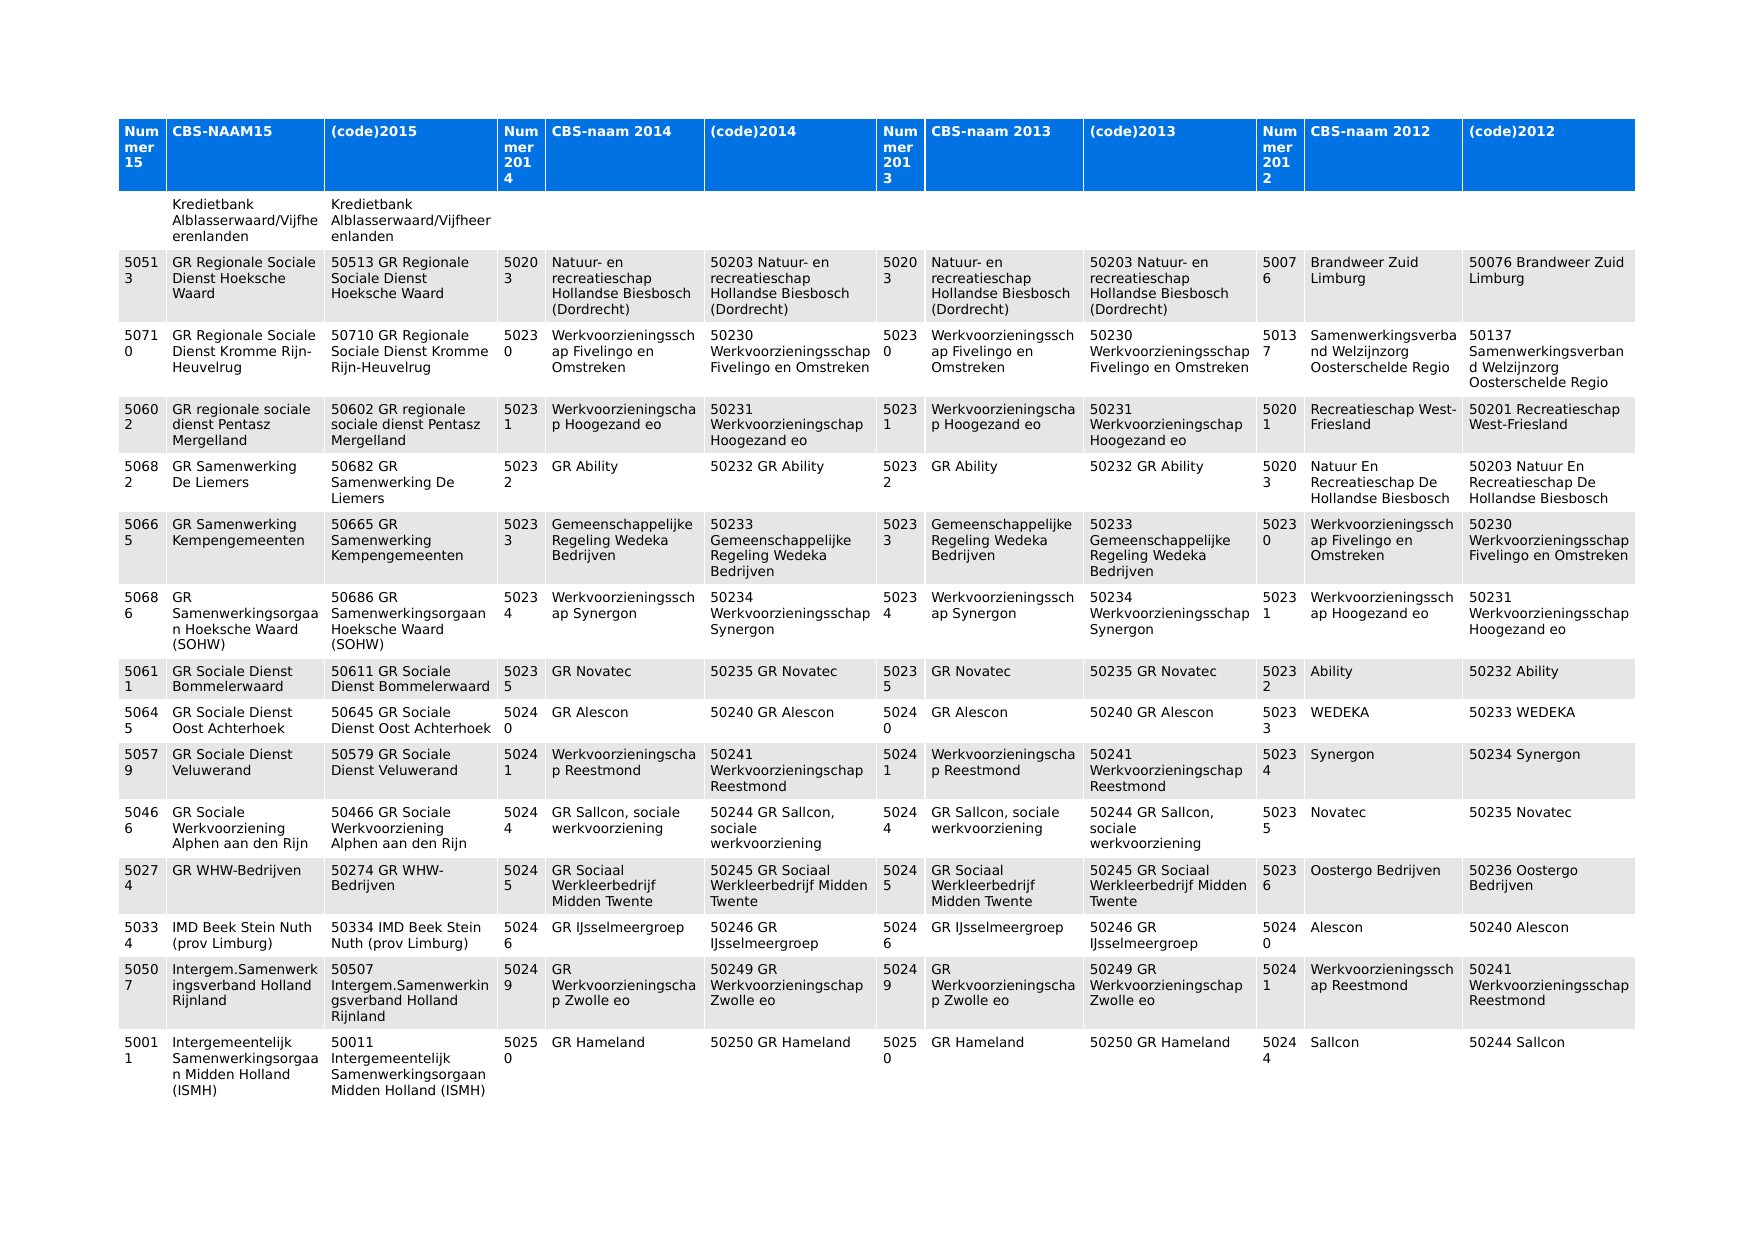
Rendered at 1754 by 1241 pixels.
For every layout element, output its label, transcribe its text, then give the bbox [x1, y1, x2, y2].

table_cell GR regionale sociale dienst Pentasz Mergelland [167, 397, 324, 453]
table_header (code)2012 [1463, 119, 1635, 191]
table_cell Werkvoorzieningschap Hoogezand eo [926, 397, 1083, 453]
table_cell 50011 Intergemeentelijk Samenwerkingsorgaan Midden Holland (ISMH) [325, 1030, 497, 1103]
table_cell 50334 [119, 915, 166, 956]
table_cell GR Samenwerkingsorgaan Hoeksche Waard (SOHW) [167, 585, 324, 658]
table_cell 50246 GR IJsselmeergroep [705, 915, 876, 956]
table_cell 50241 [877, 743, 924, 799]
table_cell GR Samenwerking De Liemers [167, 454, 324, 511]
table_cell 50249 GR Werkvoorzieningschap Zwolle eo [705, 957, 876, 1029]
table_cell Intergemeentelijk Samenwerkingsorgaan Midden Holland (ISMH) [167, 1030, 324, 1103]
table_cell 50611 GR Sociale Dienst Bommelerwaard [325, 659, 497, 699]
table_cell 50231 Werkvoorzieningsschap Hoogezand eo [1463, 585, 1635, 658]
table_cell [705, 193, 876, 249]
table_cell 50230 [498, 324, 545, 396]
table_cell 50232 [1257, 659, 1304, 699]
table_cell GR Sociale Dienst Oost Achterhoek [167, 701, 324, 741]
table_cell 50686 [119, 585, 166, 658]
table_cell 50233 Gemeenschappelijke Regeling Wedeka Bedrijven [1084, 512, 1256, 584]
table_cell 50203 Natuur- en recreatieschap Hollandse Biesbosch (Dordrecht) [705, 250, 876, 322]
table_cell 50686 GR Samenwerkingsorgaan Hoeksche Waard (SOHW) [325, 585, 497, 658]
table_cell 50233 [498, 512, 545, 584]
table_cell 50230 [1257, 512, 1304, 584]
table_cell 50245 GR Sociaal Werkleerbedrijf Midden Twente [1084, 858, 1256, 914]
table_header CBS-NAAM15 [167, 119, 324, 191]
table_cell GR WHW-Bedrijven [167, 858, 324, 914]
table_header (code)2015 [325, 119, 497, 191]
table_header Nummer 15 [119, 119, 166, 191]
table_cell [1305, 193, 1462, 249]
table_cell Ability [1305, 659, 1462, 699]
table_cell 50076 [1257, 250, 1304, 322]
table_cell 50233 WEDEKA [1463, 701, 1635, 741]
table_cell 50241 [498, 743, 545, 799]
table_header (code)2014 [705, 119, 876, 191]
table_cell 50244 GR Sallcon, sociale werkvoorziening [1084, 800, 1256, 857]
table_cell 50234 Synergon [1463, 743, 1635, 799]
table_cell 50682 GR Samenwerking De Liemers [325, 454, 497, 511]
table_cell 50245 [498, 858, 545, 914]
table_cell 50235 [498, 659, 545, 699]
table_header Nummer 2012 [1257, 119, 1304, 191]
table_cell GR Werkvoorzieningschap Zwolle eo [546, 957, 704, 1029]
table_cell 50579 [119, 743, 166, 799]
table_cell 50203 [1257, 454, 1304, 511]
table_cell 50240 [1257, 915, 1304, 956]
table_cell Brandweer Zuid Limburg [1305, 250, 1462, 322]
table_cell GR Ability [546, 454, 704, 511]
table_cell Natuur- en recreatieschap Hollandse Biesbosch (Dordrecht) [546, 250, 704, 322]
table_cell Recreatieschap West-Friesland [1305, 397, 1462, 453]
table_header Nummer 2014 [498, 119, 545, 191]
table_cell GR Sociaal Werkleerbedrijf Midden Twente [926, 858, 1083, 914]
table_cell GR IJsselmeergroep [546, 915, 704, 956]
table_cell [119, 193, 166, 249]
table_cell 50231 [877, 397, 924, 453]
table_cell 50231 [498, 397, 545, 453]
table_cell GR Sociaal Werkleerbedrijf Midden Twente [546, 858, 704, 914]
table_cell 50233 [1257, 701, 1304, 741]
table_cell 50230 Werkvoorzieningsschap Fivelingo en Omstreken [705, 324, 876, 396]
table_cell 50249 [877, 957, 924, 1029]
table_cell 50234 [1257, 743, 1304, 799]
table_cell WEDEKA [1305, 701, 1462, 741]
table_cell 50240 GR Alescon [1084, 701, 1256, 741]
table_cell 50234 [498, 585, 545, 658]
table_cell 50241 [1257, 957, 1304, 1029]
table_cell 50241 Werkvoorzieningschap Reestmond [705, 743, 876, 799]
table_cell 50244 GR Sallcon, sociale werkvoorziening [705, 800, 876, 857]
table_cell Werkvoorzieningschap Reestmond [546, 743, 704, 799]
table_cell 50245 [877, 858, 924, 914]
table_cell Werkvoorzieningschap Reestmond [926, 743, 1083, 799]
table_cell 50241 Werkvoorzieningschap Reestmond [1084, 743, 1256, 799]
table_cell 50246 [498, 915, 545, 956]
table_cell Werkvoorzieningsschap Synergon [546, 585, 704, 658]
table_cell Werkvoorzieningschap Hoogezand eo [546, 397, 704, 453]
table_cell 50231 Werkvoorzieningschap Hoogezand eo [1084, 397, 1256, 453]
table_cell GR Alescon [546, 701, 704, 741]
table_cell GR IJsselmeergroep [926, 915, 1083, 956]
table_cell GR Hameland [546, 1030, 704, 1103]
table_cell 50240 [877, 701, 924, 741]
table_cell 50233 [877, 512, 924, 584]
table_cell GR Novatec [926, 659, 1083, 699]
table_cell 50602 [119, 397, 166, 453]
table_cell 50232 GR Ability [705, 454, 876, 511]
table_cell 50232 [498, 454, 545, 511]
table_cell GR Sociale Dienst Veluwerand [167, 743, 324, 799]
table_cell Gemeenschappelijke Regeling Wedeka Bedrijven [926, 512, 1083, 584]
table_cell 50230 Werkvoorzieningsschap Fivelingo en Omstreken [1084, 324, 1256, 396]
table_cell Werkvoorzieningsschap Hoogezand eo [1305, 585, 1462, 658]
table_cell Alescon [1305, 915, 1462, 956]
table_cell 50665 [119, 512, 166, 584]
table_cell 50250 GR Hameland [1084, 1030, 1256, 1103]
table_cell 50240 [498, 701, 545, 741]
table_cell 50203 [498, 250, 545, 322]
table_cell 50011 [119, 1030, 166, 1103]
table_cell Oostergo Bedrijven [1305, 858, 1462, 914]
table_cell 50232 [877, 454, 924, 511]
table_cell 50234 Werkvoorzieningsschap Synergon [1084, 585, 1256, 658]
table_cell 50231 [1257, 585, 1304, 658]
table_cell 50230 Werkvoorzieningsschap Fivelingo en Omstreken [1463, 512, 1635, 584]
table_cell 50250 GR Hameland [705, 1030, 876, 1103]
table_cell 50233 Gemeenschappelijke Regeling Wedeka Bedrijven [705, 512, 876, 584]
table_cell 50201 Recreatieschap West-Friesland [1463, 397, 1635, 453]
table_cell 50235 [877, 659, 924, 699]
table_cell 50513 [119, 250, 166, 322]
table_cell 50244 [1257, 1030, 1304, 1103]
table_cell Sallcon [1305, 1030, 1462, 1103]
table_cell 50507 [119, 957, 166, 1029]
table_cell [546, 193, 704, 249]
table_cell 50334 IMD Beek Stein Nuth (prov Limburg) [325, 915, 497, 956]
table_cell GR Regionale Sociale Dienst Kromme Rijn-Heuvelrug [167, 324, 324, 396]
table_cell 50611 [119, 659, 166, 699]
table_cell 50665 GR Samenwerking Kempengemeenten [325, 512, 497, 584]
table_cell 50235 Novatec [1463, 800, 1635, 857]
table_cell 50235 [1257, 800, 1304, 857]
table_cell GR Ability [926, 454, 1083, 511]
table_cell 50513 GR Regionale Sociale Dienst Hoeksche Waard [325, 250, 497, 322]
table_cell 50234 Werkvoorzieningsschap Synergon [705, 585, 876, 658]
table_header CBS-naam 2012 [1305, 119, 1462, 191]
table_header (code)2013 [1084, 119, 1256, 191]
table_cell GR Alescon [926, 701, 1083, 741]
table_header CBS-naam 2013 [926, 119, 1083, 191]
table_cell Samenwerkingsverband Welzijnzorg Oosterschelde Regio [1305, 324, 1462, 396]
table_cell 50137 [1257, 324, 1304, 396]
table_cell Werkvoorzieningsschap Fivelingo en Omstreken [546, 324, 704, 396]
table_cell 50235 GR Novatec [1084, 659, 1256, 699]
table_cell 50240 GR Alescon [705, 701, 876, 741]
table_cell 50230 [877, 324, 924, 396]
table_cell 50602 GR regionale sociale dienst Pentasz Mergelland [325, 397, 497, 453]
table_cell 50245 GR Sociaal Werkleerbedrijf Midden Twente [705, 858, 876, 914]
table_cell 50236 Oostergo Bedrijven [1463, 858, 1635, 914]
table_cell 50203 Natuur- en recreatieschap Hollandse Biesbosch (Dordrecht) [1084, 250, 1256, 322]
table_cell 50682 [119, 454, 166, 511]
table_cell 50201 [1257, 397, 1304, 453]
table_cell 50231 Werkvoorzieningschap Hoogezand eo [705, 397, 876, 453]
table_cell [498, 193, 545, 249]
table_cell 50244 Sallcon [1463, 1030, 1635, 1103]
table_cell 50250 [498, 1030, 545, 1103]
table_cell Werkvoorzieningsschap Reestmond [1305, 957, 1462, 1029]
table_cell Intergem.Samenwerkingsverband Holland Rijnland [167, 957, 324, 1029]
table_cell 50579 GR Sociale Dienst Veluwerand [325, 743, 497, 799]
table_cell Werkvoorzieningsschap Synergon [926, 585, 1083, 658]
table_cell 50249 GR Werkvoorzieningschap Zwolle eo [1084, 957, 1256, 1029]
table_cell 50249 [498, 957, 545, 1029]
table_cell 50235 GR Novatec [705, 659, 876, 699]
table_cell GR Hameland [926, 1030, 1083, 1103]
table_cell Werkvoorzieningsschap Fivelingo en Omstreken [926, 324, 1083, 396]
table_cell 50250 [877, 1030, 924, 1103]
table_cell 50710 GR Regionale Sociale Dienst Kromme Rijn-Heuvelrug [325, 324, 497, 396]
table_cell Kredietbank Alblasserwaard/Vijfheerenlanden [167, 193, 324, 249]
table_cell GR Sociale Werkvoorziening Alphen aan den Rijn [167, 800, 324, 857]
table_cell 50246 [877, 915, 924, 956]
table_cell 50137 Samenwerkingsverband Welzijnzorg Oosterschelde Regio [1463, 324, 1635, 396]
table_cell GR Sallcon, sociale werkvoorziening [926, 800, 1083, 857]
table_cell GR Sociale Dienst Bommelerwaard [167, 659, 324, 699]
table_cell [926, 193, 1083, 249]
table_cell 50203 [877, 250, 924, 322]
table_cell GR Regionale Sociale Dienst Hoeksche Waard [167, 250, 324, 322]
table_cell 50236 [1257, 858, 1304, 914]
table_cell [1463, 193, 1635, 249]
table_cell 50507 Intergem.Samenwerkingsverband Holland Rijnland [325, 957, 497, 1029]
table_cell GR Werkvoorzieningschap Zwolle eo [926, 957, 1083, 1029]
table_cell [877, 193, 924, 249]
table_cell 50466 GR Sociale Werkvoorziening Alphen aan den Rijn [325, 800, 497, 857]
table_cell 50241 Werkvoorzieningsschap Reestmond [1463, 957, 1635, 1029]
table_cell IMD Beek Stein Nuth (prov Limburg) [167, 915, 324, 956]
table_cell GR Sallcon, sociale werkvoorziening [546, 800, 704, 857]
table_cell 50710 [119, 324, 166, 396]
table_cell 50466 [119, 800, 166, 857]
table_cell 50645 GR Sociale Dienst Oost Achterhoek [325, 701, 497, 741]
table_cell Kredietbank Alblasserwaard/Vijfheerenlanden [325, 193, 497, 249]
table_cell 50246 GR IJsselmeergroep [1084, 915, 1256, 956]
table_cell Gemeenschappelijke Regeling Wedeka Bedrijven [546, 512, 704, 584]
table_cell [1084, 193, 1256, 249]
table_cell 50232 Ability [1463, 659, 1635, 699]
table_cell 50234 [877, 585, 924, 658]
table_cell 50274 [119, 858, 166, 914]
table_cell 50244 [498, 800, 545, 857]
table_cell Werkvoorzieningsschap Fivelingo en Omstreken [1305, 512, 1462, 584]
table_cell GR Novatec [546, 659, 704, 699]
table_cell 50232 GR Ability [1084, 454, 1256, 511]
table_cell GR Samenwerking Kempengemeenten [167, 512, 324, 584]
table_cell 50240 Alescon [1463, 915, 1635, 956]
table_cell Natuur En Recreatieschap De Hollandse Biesbosch [1305, 454, 1462, 511]
table_cell 50244 [877, 800, 924, 857]
table_cell 50203 Natuur En Recreatieschap De Hollandse Biesbosch [1463, 454, 1635, 511]
table_cell 50274 GR WHW-Bedrijven [325, 858, 497, 914]
table_cell [1257, 193, 1304, 249]
table_cell 50645 [119, 701, 166, 741]
table_header Nummer 2013 [877, 119, 924, 191]
table_cell Novatec [1305, 800, 1462, 857]
table_cell Natuur- en recreatieschap Hollandse Biesbosch (Dordrecht) [926, 250, 1083, 322]
table_cell 50076 Brandweer Zuid Limburg [1463, 250, 1635, 322]
table_header CBS-naam 2014 [546, 119, 704, 191]
table_cell Synergon [1305, 743, 1462, 799]
